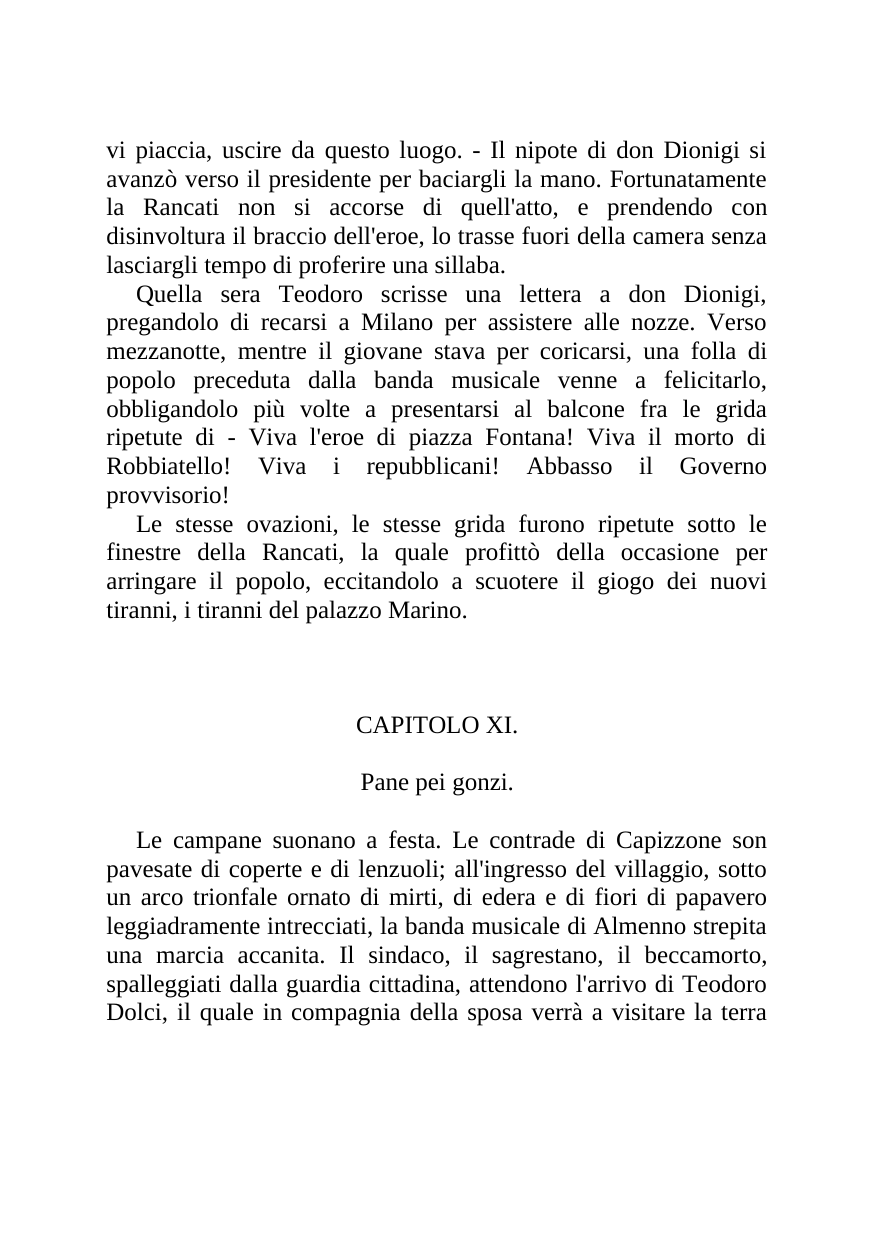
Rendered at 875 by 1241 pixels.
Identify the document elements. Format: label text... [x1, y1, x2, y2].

text vi piaccia, uscire da questo luogo. - Il nipote di don Dionigi si avanzò verso il presidente per baciargli la mano. Fortunatamente la Rancati non si accorse di quell'atto, e prendendo con disinvoltura il braccio dell'eroe, lo trasse fuori della camera senza lasciargli tempo di proferire una sillaba. [106, 135, 768, 279]
text Quella sera Teodoro scrisse una lettera a don Dionigi, pregandolo di recarsi a Milano per assistere alle nozze. Verso mezzanotte, mentre il giovane stava per coricarsi, una folla di popolo preceduta dalla banda musicale venne a felicitarlo, obbligandolo più volte a presentarsi al balcone fra le grida ripetute di - Viva l'eroe di piazza Fontana! Viva il morto di Robbiatello! Viva i repubblicani! Abbasso il Governo provvisorio! [106, 279, 768, 509]
text Pane pei gonzi. [106, 767, 768, 796]
text CAPITOLO XI. [106, 710, 768, 739]
text Le stesse ovazioni, le stesse grida furono ripetute sotto le finestre della Rancati, la quale profittò della occasione per arringare il popolo, eccitandolo a scuotere il giogo dei nuovi tiranni, i tiranni del palazzo Marino. [106, 509, 768, 624]
text Le campane suonano a festa. Le contrade di Capizzone son pavesate di coperte e di lenzuoli; all'ingresso del villaggio, sotto un arco trionfale ornato di mirti, di edera e di fiori di papavero leggiadramente intrecciati, la banda musicale di Almenno strepita una marcia accanita. Il sindaco, il sagrestano, il beccamorto, spalleggiati dalla guardia cittadina, attendono l'arrivo di Teodoro Dolci, il quale in compagnia della sposa verrà a visitare la terra [106, 825, 768, 1026]
